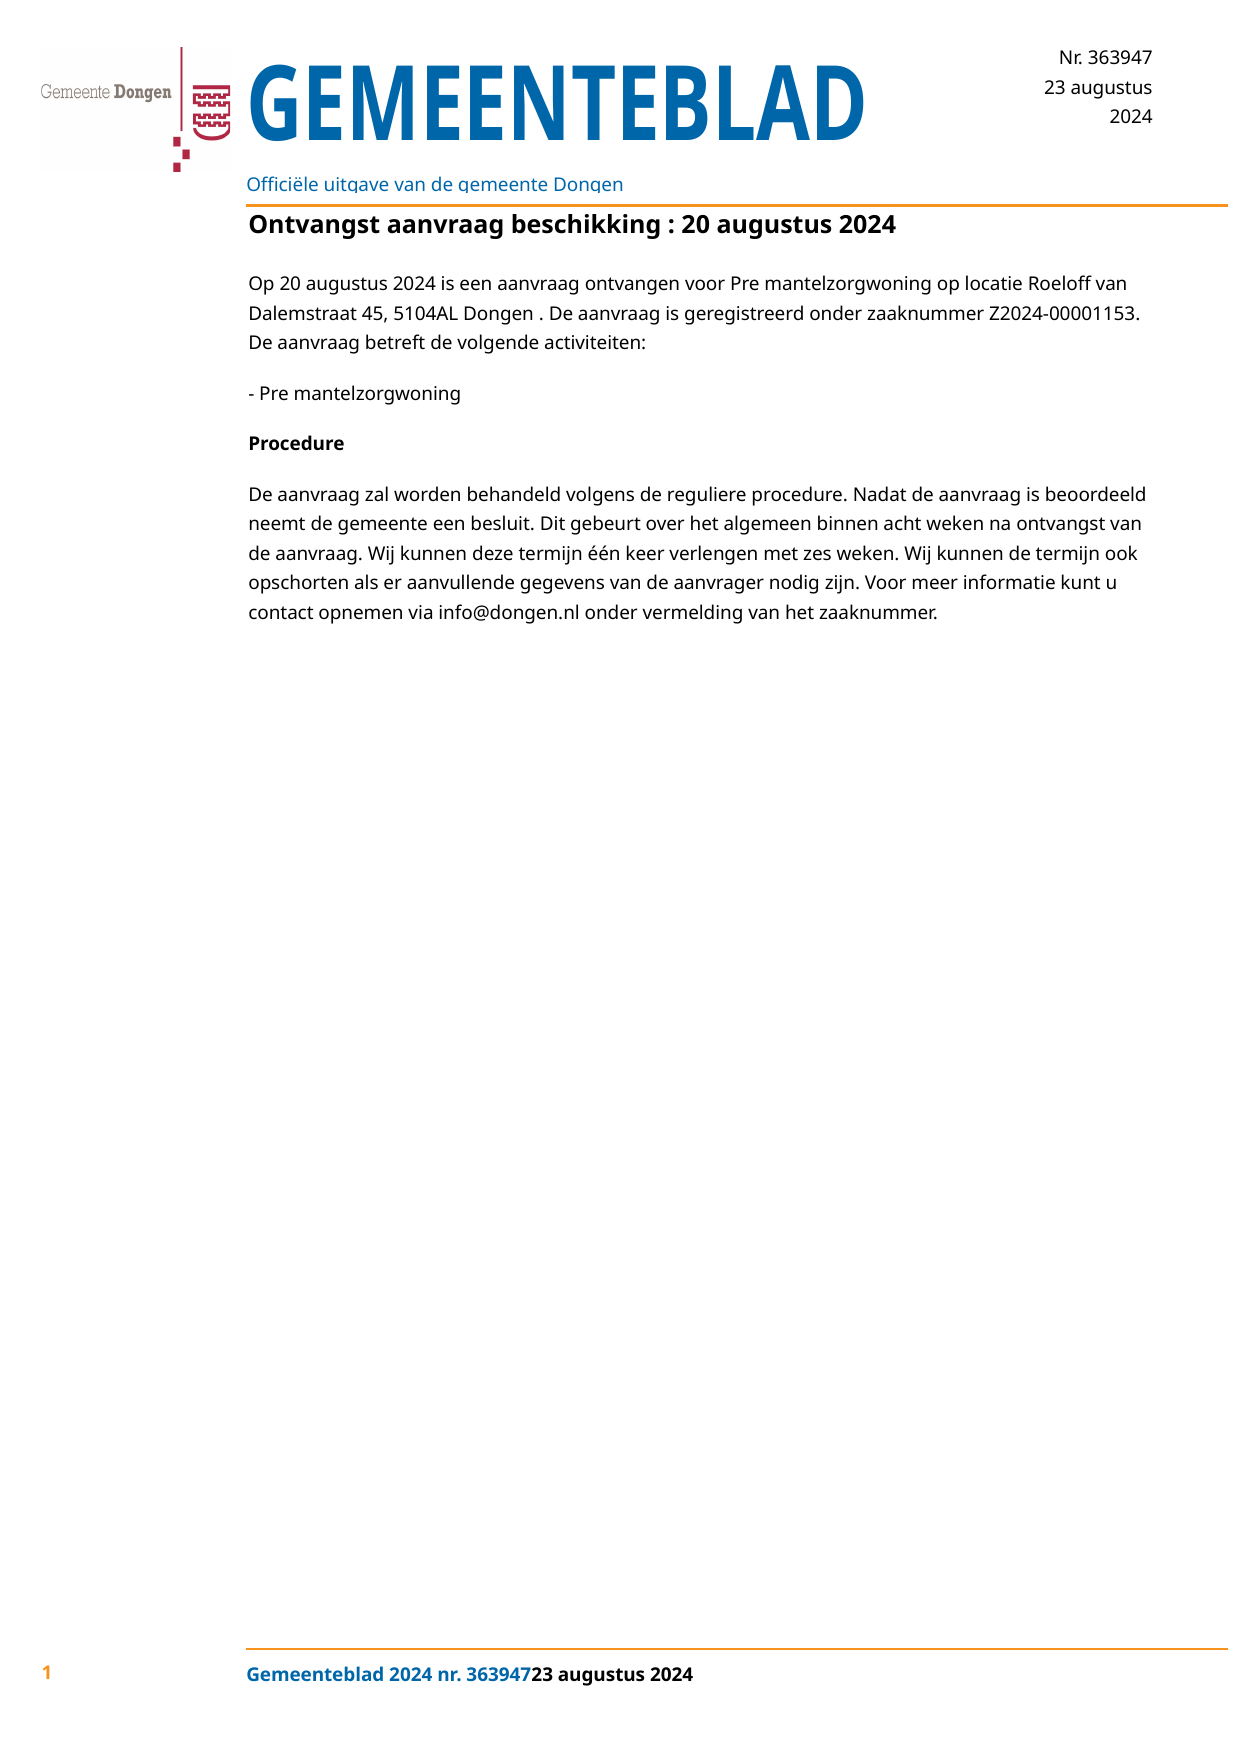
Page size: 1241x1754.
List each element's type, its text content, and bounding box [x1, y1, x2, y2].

picture [41, 47, 231, 172]
text - Pre mantelzorgwoning [248, 380, 1152, 406]
text Procedure [248, 430, 1152, 456]
text Ontvangst aanvraag beschikking : 20 augustus 2024 [248, 207, 1152, 241]
text De aanvraag zal worden behandeld volgens de reguliere procedure. Nadat de aanvraag is beoordeeld neemt de gemeente een besluit. Dit gebeurt over het algemeen binnen acht weken na ontvangst van de aanvraag. Wij kunnen deze termijn één keer verlengen met zes weken. Wij kunnen de termijn ook opschorten als er aanvullende gegevens van de aanvrager nodig zijn. Voor meer informatie kunt u contact opnemen via info@dongen.nl onder vermelding van het zaaknummer. [248, 481, 1152, 625]
text Op 20 augustus 2024 is een aanvraag ontvangen voor Pre mantelzorgwoning op locatie Roeloff van Dalemstraat 45, 5104AL Dongen . De aanvraag is geregistreerd onder zaaknummer Z2024-00001153. De aanvraag betreft de volgende activiteiten: [248, 270, 1152, 355]
